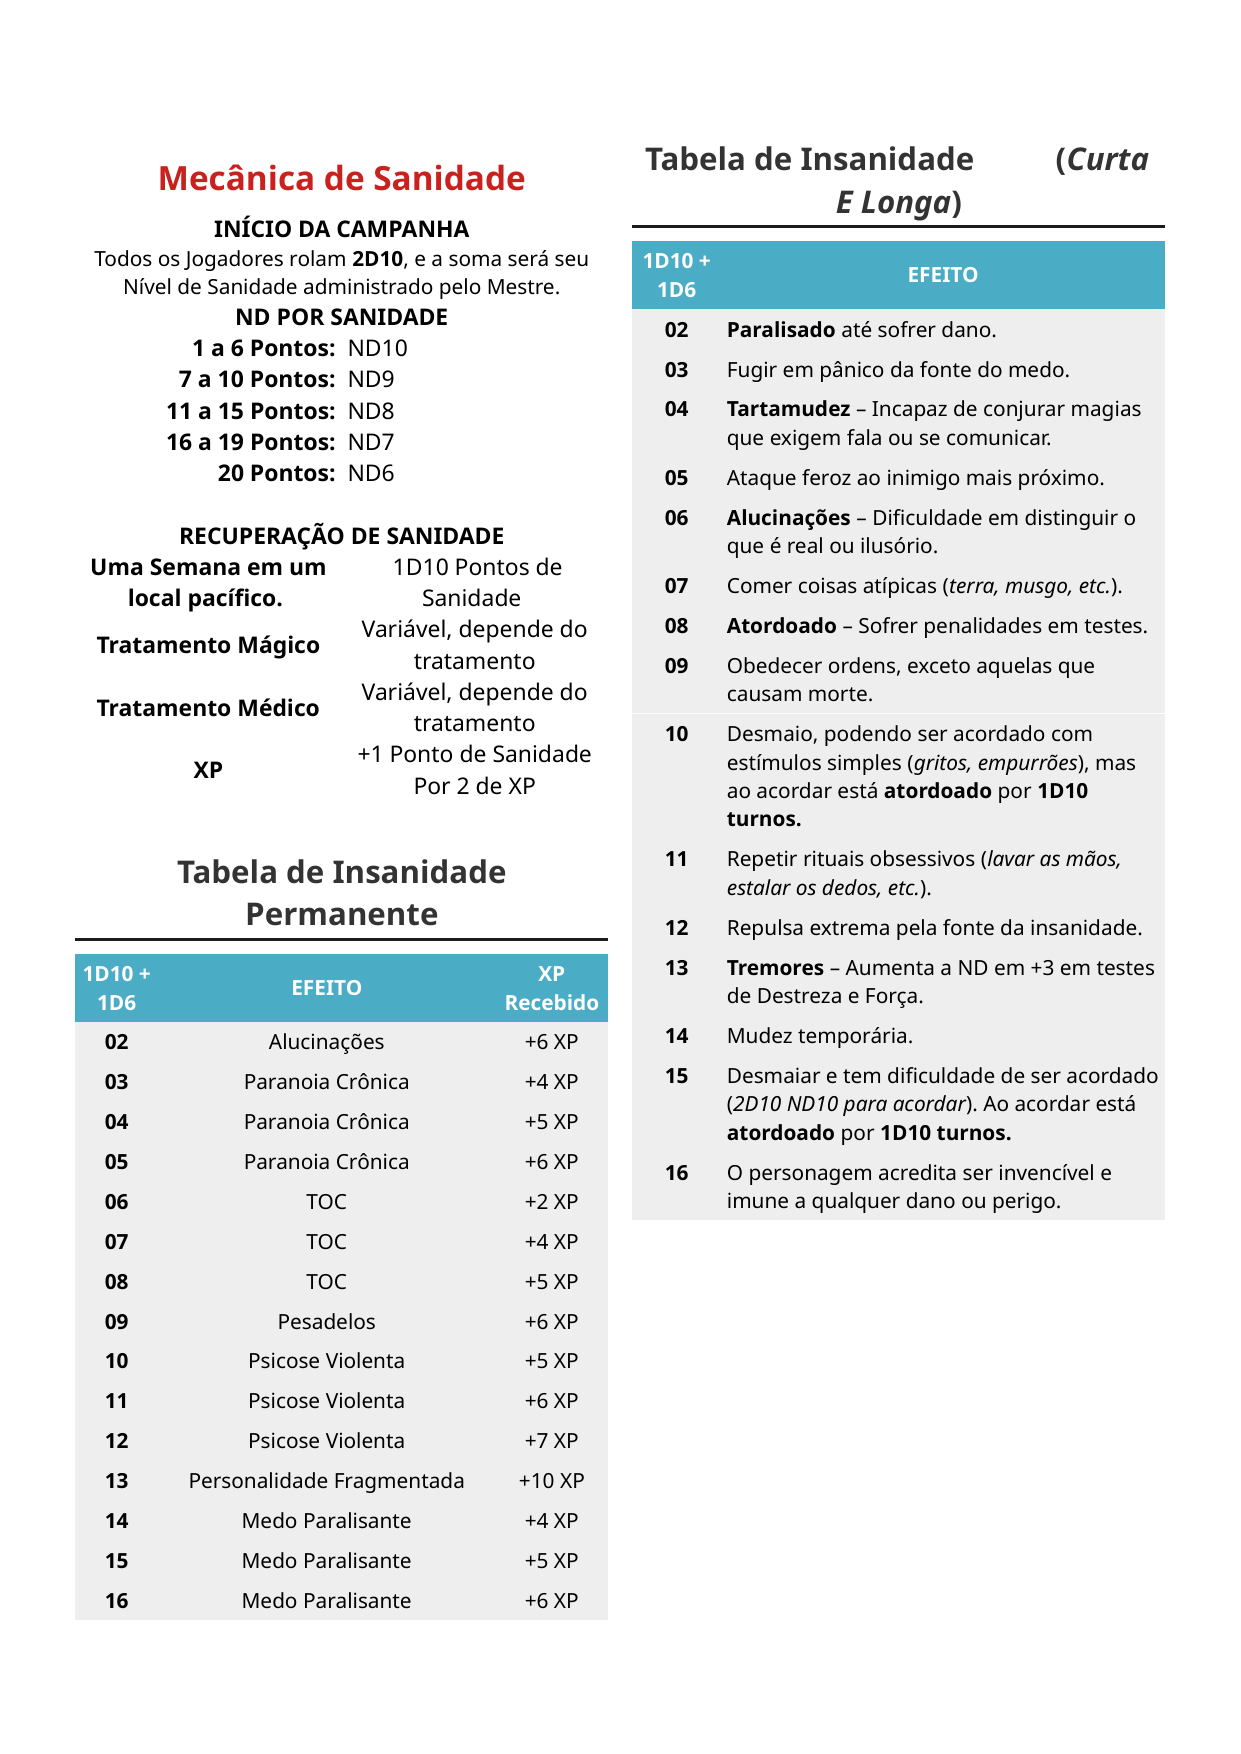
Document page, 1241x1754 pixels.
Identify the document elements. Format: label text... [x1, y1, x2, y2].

table_cell +7 XP [495, 1421, 608, 1461]
table_header EFEITO [721, 241, 1165, 309]
table_cell 10 [632, 714, 721, 839]
table_header 1D10 + 1D6 [75, 954, 158, 1022]
table_cell Tremores – Aumenta a ND em +3 em testes de Destreza e Força. [721, 947, 1165, 1015]
table_cell 02 [75, 1022, 158, 1062]
table_cell +2 XP [495, 1181, 608, 1221]
table_cell +5 XP [495, 1261, 608, 1301]
table_cell 12 [632, 907, 721, 947]
table_cell Personalidade Fragmentada [158, 1461, 495, 1501]
table_cell Comer coisas atípicas (terra, musgo, etc.). [721, 565, 1165, 605]
table_cell 13 [632, 947, 721, 1015]
table_cell 04 [632, 389, 721, 457]
text RECUPERAÇÃO DE SANIDADE [75, 520, 608, 551]
table_cell +5 XP [495, 1102, 608, 1141]
table_cell Medo Paralisante [158, 1501, 495, 1540]
table_cell 07 [632, 565, 721, 605]
table_cell 06 [75, 1181, 158, 1221]
table_cell TOC [158, 1261, 495, 1301]
table_cell +6 XP [495, 1381, 608, 1421]
table_cell Obedecer ordens, exceto aquelas que causam morte. [721, 645, 1165, 713]
table_cell +10 XP [495, 1461, 608, 1501]
table_header XP Recebido [495, 954, 608, 1022]
list INÍCIO DA CAMPANHA [75, 213, 608, 244]
table_cell Paranoia Crônica [158, 1141, 495, 1181]
table_cell 14 [632, 1015, 721, 1055]
table_cell 16 [75, 1580, 158, 1620]
table_cell 05 [632, 457, 721, 497]
table_cell 7 a 10 Pontos: [75, 364, 341, 395]
table_cell Atordoado – Sofrer penalidades em testes. [721, 605, 1165, 645]
table_cell Psicose Violenta [158, 1381, 495, 1421]
table_cell Psicose Violenta [158, 1341, 495, 1381]
table_cell Pesadelos [158, 1301, 495, 1341]
table_header 1 a 6 Pontos: [75, 332, 341, 363]
table_cell +6 XP [495, 1022, 608, 1062]
table_cell Medo Paralisante [158, 1540, 495, 1580]
table_cell +6 XP [495, 1580, 608, 1620]
table_cell 03 [75, 1062, 158, 1102]
table_cell TOC [158, 1221, 495, 1261]
subtitle Tabela de Insanidade (Curta E Longa) [632, 134, 1165, 225]
table_cell 06 [632, 497, 721, 565]
table_cell 04 [75, 1102, 158, 1141]
subtitle Mecânica de Sanidade [75, 155, 608, 200]
table_cell Tratamento Médico [75, 676, 341, 738]
table_cell 16 a 19 Pontos: [75, 426, 341, 457]
table_cell O personagem acredita ser invencível e imune a qualquer dano ou perigo. [721, 1152, 1165, 1220]
table_cell 10 [75, 1341, 158, 1381]
table_cell Paranoia Crônica [158, 1102, 495, 1141]
list ND POR SANIDADE [75, 301, 608, 332]
table_cell Variável, depende do tratamento [341, 614, 608, 676]
table_cell 08 [75, 1261, 158, 1301]
table_cell Alucinações [158, 1022, 495, 1062]
table_cell +4 XP [495, 1501, 608, 1540]
table_cell +4 XP [495, 1062, 608, 1102]
table_cell 11 [632, 839, 721, 907]
table_cell ND9 [341, 364, 608, 395]
table_header 1D10 + 1D6 [632, 241, 721, 309]
table_cell Desmaio, podendo ser acordado com estímulos simples (gritos, empurrões), mas ao acordar está atordoado por 1D10 turnos. [721, 714, 1165, 839]
table_cell 20 Pontos: [75, 457, 341, 488]
table_cell 02 [632, 309, 721, 349]
table_cell 12 [75, 1421, 158, 1461]
subtitle Tabela de Insanidade Permanente [75, 847, 608, 938]
table_cell +5 XP [495, 1341, 608, 1381]
table_cell Fugir em pânico da fonte do medo. [721, 349, 1165, 389]
table_cell Paralisado até sofrer dano. [721, 309, 1165, 349]
table_cell Ataque feroz ao inimigo mais próximo. [721, 457, 1165, 497]
table_cell 11 a 15 Pontos: [75, 395, 341, 426]
table_cell Tratamento Mágico [75, 614, 341, 676]
table_cell 03 [632, 349, 721, 389]
table_cell ND7 [341, 426, 608, 457]
table_cell 11 [75, 1381, 158, 1421]
table_cell +5 XP [495, 1540, 608, 1580]
table_header ND10 [341, 332, 608, 363]
table_cell 08 [632, 605, 721, 645]
table_cell +6 XP [495, 1301, 608, 1341]
table_cell +4 XP [495, 1221, 608, 1261]
table_cell Repetir rituais obsessivos (lavar as mãos, estalar os dedos, etc.). [721, 839, 1165, 907]
table_cell 09 [75, 1301, 158, 1341]
table_cell 15 [75, 1540, 158, 1580]
table_cell Variável, depende do tratamento [341, 676, 608, 738]
table_cell Mudez temporária. [721, 1015, 1165, 1055]
table_cell ND8 [341, 395, 608, 426]
table_cell 15 [632, 1055, 721, 1152]
table_header EFEITO [158, 954, 495, 1022]
subtitle Todos os Jogadores rolam 2D10, e a soma será seu Nível de Sanidade administrado pelo Mestre. [75, 244, 608, 301]
table_cell 13 [75, 1461, 158, 1501]
table_cell 16 [632, 1152, 721, 1220]
table_cell 05 [75, 1141, 158, 1181]
table_cell +1 Ponto de Sanidade Por 2 de XP [341, 739, 608, 801]
table_cell Tartamudez – Incapaz de conjurar magias que exigem fala ou se comunicar. [721, 389, 1165, 457]
table_cell Psicose Violenta [158, 1421, 495, 1461]
table_cell 07 [75, 1221, 158, 1261]
table_cell +6 XP [495, 1141, 608, 1181]
table_cell Alucinações – Dificuldade em distinguir o que é real ou ilusório. [721, 497, 1165, 565]
table_header 1D10 Pontos de Sanidade [341, 551, 608, 613]
table_cell Desmaiar e tem dificuldade de ser acordado (2D10 ND10 para acordar). Ao acordar está atordoado por 1D10 turnos. [721, 1055, 1165, 1152]
table_cell ND6 [341, 457, 608, 488]
table_cell Paranoia Crônica [158, 1062, 495, 1102]
table_cell TOC [158, 1181, 495, 1221]
table_cell 09 [632, 645, 721, 713]
table_header Uma Semana em um local pacífico. [75, 551, 341, 613]
table_cell Repulsa extrema pela fonte da insanidade. [721, 907, 1165, 947]
table_cell Medo Paralisante [158, 1580, 495, 1620]
table_cell 14 [75, 1501, 158, 1540]
table_cell XP [75, 739, 341, 801]
